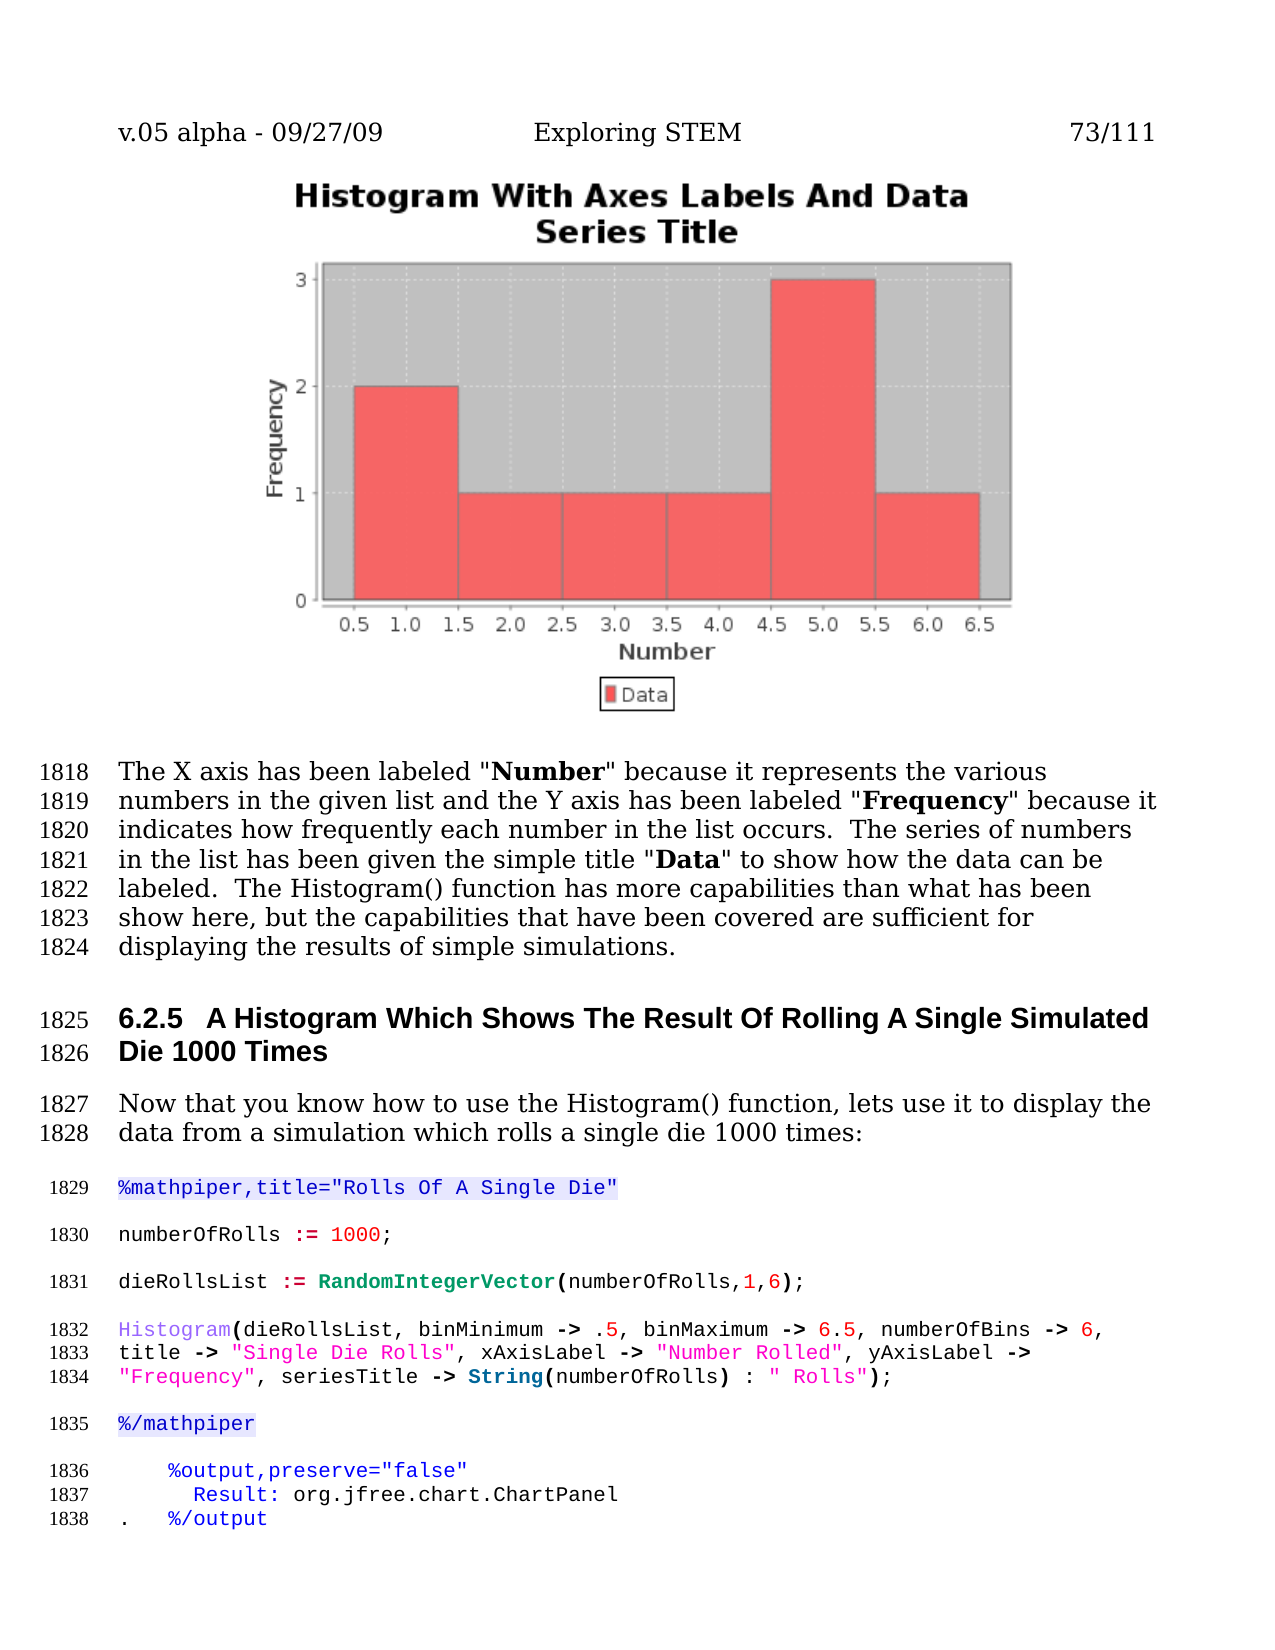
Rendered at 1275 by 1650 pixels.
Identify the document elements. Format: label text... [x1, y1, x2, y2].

text %output,preserve="false" [118, 1461, 1157, 1484]
text numberOfRolls := 1000; [118, 1224, 1157, 1248]
text Now that you know how to use the Histogram() function, lets use it to display the data from a simulation which rolls a single die 1000 times: [118, 1089, 1157, 1147]
subtitle A Histogram Which Shows The Result Of Rolling A Single Simulated Die 1000 Times [118, 1001, 1157, 1068]
text %mathpiper,title="Rolls Of A Single Die" [118, 1177, 1157, 1200]
text %/mathpiper [118, 1413, 1157, 1437]
text . %/output [118, 1508, 1157, 1531]
text dieRollsList := RandomIntegerVector(numberOfRolls,1,6); [118, 1271, 1157, 1295]
picture [245, 176, 1030, 713]
text Histogram(dieRollsList, binMinimum -> .5, binMaximum -> 6.5, numberOfBins -> 6, title -> "Single Die Rolls", xAxisLabel -> "Number Rolled", yAxisLabel -> "Frequency", seriesTitle -> String(numberOfRolls) : " Rolls"); [118, 1319, 1157, 1389]
text The X axis has been labeled "Number" because it represents the various numbers in the given list and the Y axis has been labeled "Frequency" because it indicates how frequently each number in the list occurs. The series of numbers in the list has been given the simple title "Data" to show how the data can be labeled. The Histogram() function has more capabilities than what has been show here, but the capabilities that have been covered are sufficient for displaying the results of simple simulations. [118, 757, 1157, 962]
text Result: org.jfree.chart.ChartPanel [118, 1484, 1157, 1508]
